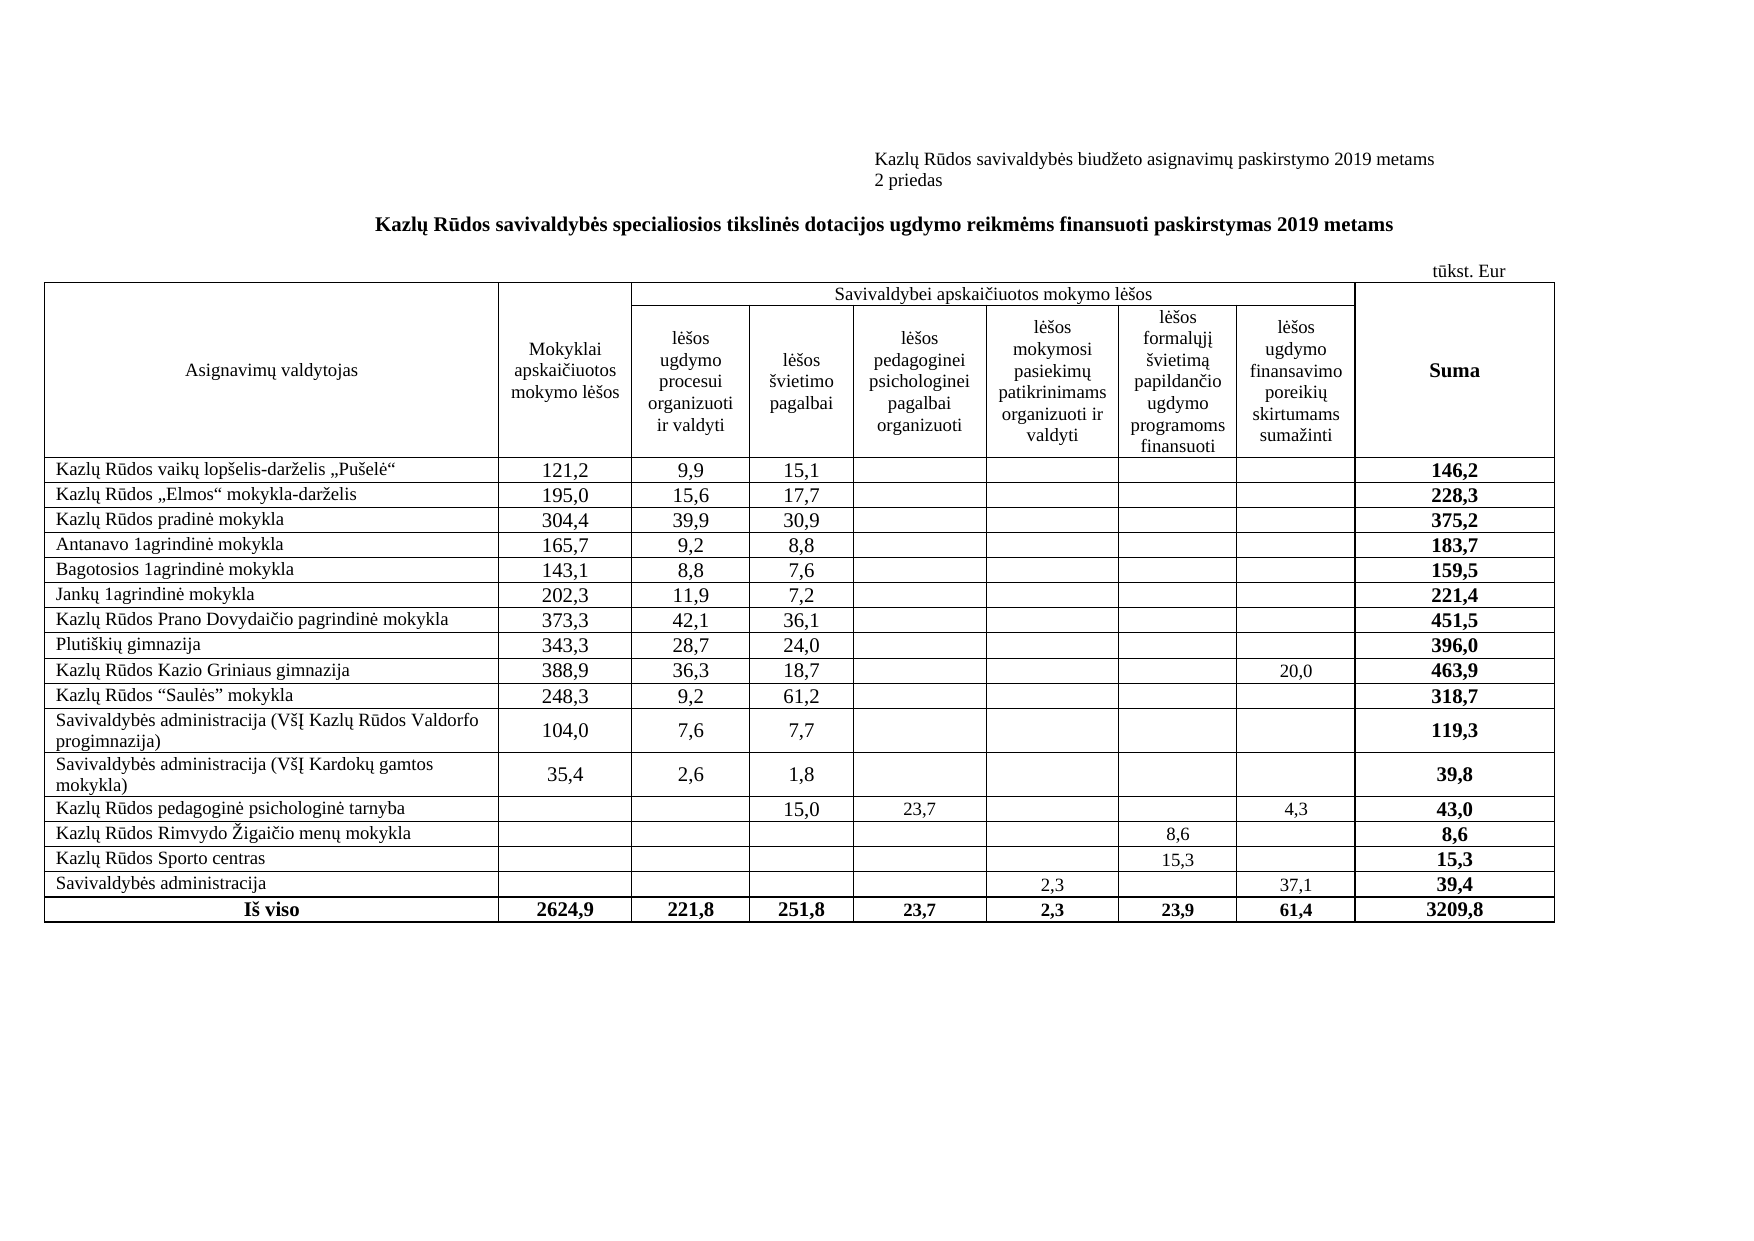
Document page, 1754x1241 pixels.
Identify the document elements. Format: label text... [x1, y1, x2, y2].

table_cell 2,3 [987, 898, 1118, 921]
table_cell [1237, 753, 1354, 796]
table_cell 159,5 [1356, 558, 1554, 582]
table_cell [854, 753, 986, 796]
table_cell 42,1 [632, 608, 749, 632]
table_cell 37,1 [1237, 872, 1354, 896]
table_cell Kazlų Rūdos Prano Dovydaičio pagrindinė mokykla [45, 608, 498, 632]
table_cell 248,3 [499, 684, 631, 708]
table_cell [987, 583, 1118, 607]
table_cell [854, 633, 986, 657]
table_cell [1119, 797, 1236, 821]
table_cell Kazlų Rūdos Sporto centras [45, 847, 498, 871]
table_cell 18,7 [750, 659, 853, 682]
table_cell [854, 508, 986, 532]
table_cell [750, 872, 853, 896]
table_cell [632, 847, 749, 871]
table_cell [1119, 608, 1236, 632]
table_cell 104,0 [499, 709, 631, 752]
table_cell [1119, 633, 1236, 657]
table_cell [854, 847, 986, 871]
table_cell 39,4 [1356, 872, 1554, 896]
table_cell 2,3 [987, 872, 1118, 896]
table_cell 388,9 [499, 659, 631, 682]
table_cell [1119, 872, 1236, 896]
table_cell Savivaldybės administracija (VšĮ Kazlų Rūdos Valdorfo progimnazija) [45, 709, 498, 752]
table_cell 61,2 [750, 684, 853, 708]
table_cell 9,2 [632, 684, 749, 708]
table_cell 4,3 [1237, 797, 1354, 821]
table_cell 17,7 [750, 483, 853, 507]
table_cell lėšos švietimo pagalbai [750, 306, 853, 457]
table_cell 165,7 [499, 533, 631, 557]
table_cell [1237, 633, 1354, 657]
table_cell [987, 458, 1118, 482]
table_cell 8,8 [632, 558, 749, 582]
table_cell lėšos mokymosi pasiekimų patikrinimams organizuoti ir valdyti [987, 306, 1118, 457]
table_cell Iš viso [45, 898, 498, 921]
table_cell Kazlų Rūdos Rimvydo Žigaičio menų mokykla [45, 822, 498, 846]
table_cell [1237, 822, 1354, 846]
table_cell 143,1 [499, 558, 631, 582]
table_cell 146,2 [1356, 458, 1554, 482]
table_cell [632, 822, 749, 846]
table_header Suma [1356, 283, 1554, 457]
table_cell 15,3 [1356, 847, 1554, 871]
table_cell 375,2 [1356, 508, 1554, 532]
table_cell 3209,8 [1356, 898, 1554, 921]
table_cell 8,6 [1119, 822, 1236, 846]
table_cell [1119, 508, 1236, 532]
table_cell Jankų 1agrindinė mokykla [45, 583, 498, 607]
table_cell [987, 753, 1118, 796]
table_cell [632, 797, 749, 821]
table_cell [1119, 533, 1236, 557]
table_cell [1237, 483, 1354, 507]
table_cell 7,7 [750, 709, 853, 752]
table_cell [1237, 684, 1354, 708]
table_cell [1237, 558, 1354, 582]
table_header Savivaldybei apskaičiuotos mokymo lėšos [632, 283, 1354, 304]
table_cell 20,0 [1237, 659, 1354, 682]
table_cell 7,2 [750, 583, 853, 607]
table_cell [854, 872, 986, 896]
table_cell [1237, 608, 1354, 632]
table_cell [1237, 583, 1354, 607]
table_cell [1119, 659, 1236, 682]
table_cell 39,8 [1356, 753, 1554, 796]
table_cell 2,6 [632, 753, 749, 796]
text tūkst. Eur [44, 260, 1730, 282]
table_cell 7,6 [632, 709, 749, 752]
table_cell 251,8 [750, 898, 853, 921]
table_cell [1119, 458, 1236, 482]
table_cell [854, 583, 986, 607]
table_cell [987, 608, 1118, 632]
table_cell 7,6 [750, 558, 853, 582]
table_cell [1119, 753, 1236, 796]
table_cell [499, 822, 631, 846]
table_cell 8,6 [1356, 822, 1554, 846]
table_cell [1237, 847, 1354, 871]
table_cell 35,4 [499, 753, 631, 796]
table_cell [987, 847, 1118, 871]
table_cell [987, 822, 1118, 846]
table_cell 343,3 [499, 633, 631, 657]
text 2 priedas [44, 169, 1730, 191]
table_cell [854, 533, 986, 557]
table_cell 11,9 [632, 583, 749, 607]
text Kazlų Rūdos savivaldybės specialiosios tikslinės dotacijos ugdymo reikmėms finansuoti paskirstymas 2019 metams [44, 212, 1730, 236]
table_cell Savivaldybės administracija [45, 872, 498, 896]
table_cell 8,8 [750, 533, 853, 557]
table_cell [1237, 533, 1354, 557]
table_header Asignavimų valdytojas [45, 283, 498, 457]
table_cell 221,8 [632, 898, 749, 921]
table_header Mokyklai apskaičiuotos mokymo lėšos [499, 283, 631, 457]
table_cell 202,3 [499, 583, 631, 607]
table_cell 23,9 [1119, 898, 1236, 921]
table_cell [987, 659, 1118, 682]
table_cell 39,9 [632, 508, 749, 532]
table_cell 28,7 [632, 633, 749, 657]
table_cell 15,6 [632, 483, 749, 507]
table_cell [854, 558, 986, 582]
table_cell 9,2 [632, 533, 749, 557]
table_cell [987, 558, 1118, 582]
table_cell 228,3 [1356, 483, 1554, 507]
table_cell [499, 797, 631, 821]
table_cell 451,5 [1356, 608, 1554, 632]
table_cell 2624,9 [499, 898, 631, 921]
table_cell Kazlų Rūdos vaikų lopšelis-darželis „Pušelė“ [45, 458, 498, 482]
table_cell Kazlų Rūdos pedagoginė psichologinė tarnyba [45, 797, 498, 821]
table_cell [632, 872, 749, 896]
table_cell [854, 822, 986, 846]
table_cell 23,7 [854, 898, 986, 921]
table_cell [1237, 709, 1354, 752]
table_cell [1119, 709, 1236, 752]
table_cell 121,2 [499, 458, 631, 482]
table_cell Kazlų Rūdos “Saulės” mokykla [45, 684, 498, 708]
table_cell Plutiškių gimnazija [45, 633, 498, 657]
table_cell [1119, 684, 1236, 708]
table_cell 195,0 [499, 483, 631, 507]
table_cell lėšos pedagoginei psichologinei pagalbai organizuoti [854, 306, 986, 457]
table_cell [987, 684, 1118, 708]
table_cell [1237, 458, 1354, 482]
table_cell [854, 709, 986, 752]
table_cell [854, 483, 986, 507]
table_cell Bagotosios 1agrindinė mokykla [45, 558, 498, 582]
table_cell 396,0 [1356, 633, 1554, 657]
table_cell [1119, 583, 1236, 607]
table_cell 61,4 [1237, 898, 1354, 921]
table_cell [1237, 508, 1354, 532]
table_cell [854, 684, 986, 708]
table_cell [987, 709, 1118, 752]
table_cell 221,4 [1356, 583, 1554, 607]
table_cell Antanavo 1agrindinė mokykla [45, 533, 498, 557]
table_cell 30,9 [750, 508, 853, 532]
table_cell [987, 483, 1118, 507]
table_cell 15,1 [750, 458, 853, 482]
table_cell lėšos formalųjį švietimą papildančio ugdymo programoms finansuoti [1119, 306, 1236, 457]
table_cell [987, 633, 1118, 657]
table_cell Savivaldybės administracija (VšĮ Kardokų gamtos mokykla) [45, 753, 498, 796]
table_cell 373,3 [499, 608, 631, 632]
table_cell [499, 847, 631, 871]
table_cell [987, 797, 1118, 821]
table_cell Kazlų Rūdos Kazio Griniaus gimnazija [45, 659, 498, 682]
table_cell 36,1 [750, 608, 853, 632]
table_cell 24,0 [750, 633, 853, 657]
table_cell [499, 872, 631, 896]
table_cell Kazlų Rūdos „Elmos“ mokykla-darželis [45, 483, 498, 507]
table_cell 318,7 [1356, 684, 1554, 708]
table_cell 36,3 [632, 659, 749, 682]
table_cell [1119, 558, 1236, 582]
table_cell 304,4 [499, 508, 631, 532]
table_cell 183,7 [1356, 533, 1554, 557]
table_cell [750, 847, 853, 871]
table_cell 43,0 [1356, 797, 1554, 821]
table_cell 9,9 [632, 458, 749, 482]
table_cell lėšos ugdymo finansavimo poreikių skirtumams sumažinti [1237, 306, 1354, 457]
table_cell [987, 508, 1118, 532]
table_cell [987, 533, 1118, 557]
table_cell [854, 608, 986, 632]
text Kazlų Rūdos savivaldybės biudžeto asignavimų paskirstymo 2019 metams [44, 148, 1730, 169]
table_cell 23,7 [854, 797, 986, 821]
table_cell Kazlų Rūdos pradinė mokykla [45, 508, 498, 532]
table_cell lėšos ugdymo procesui organizuoti ir valdyti [632, 306, 749, 457]
table_cell 15,0 [750, 797, 853, 821]
table_cell 463,9 [1356, 659, 1554, 682]
table_cell [854, 458, 986, 482]
table_cell [750, 822, 853, 846]
table_cell [854, 659, 986, 682]
table_cell 1,8 [750, 753, 853, 796]
table_cell [1119, 483, 1236, 507]
table_cell 15,3 [1119, 847, 1236, 871]
table_cell 119,3 [1356, 709, 1554, 752]
